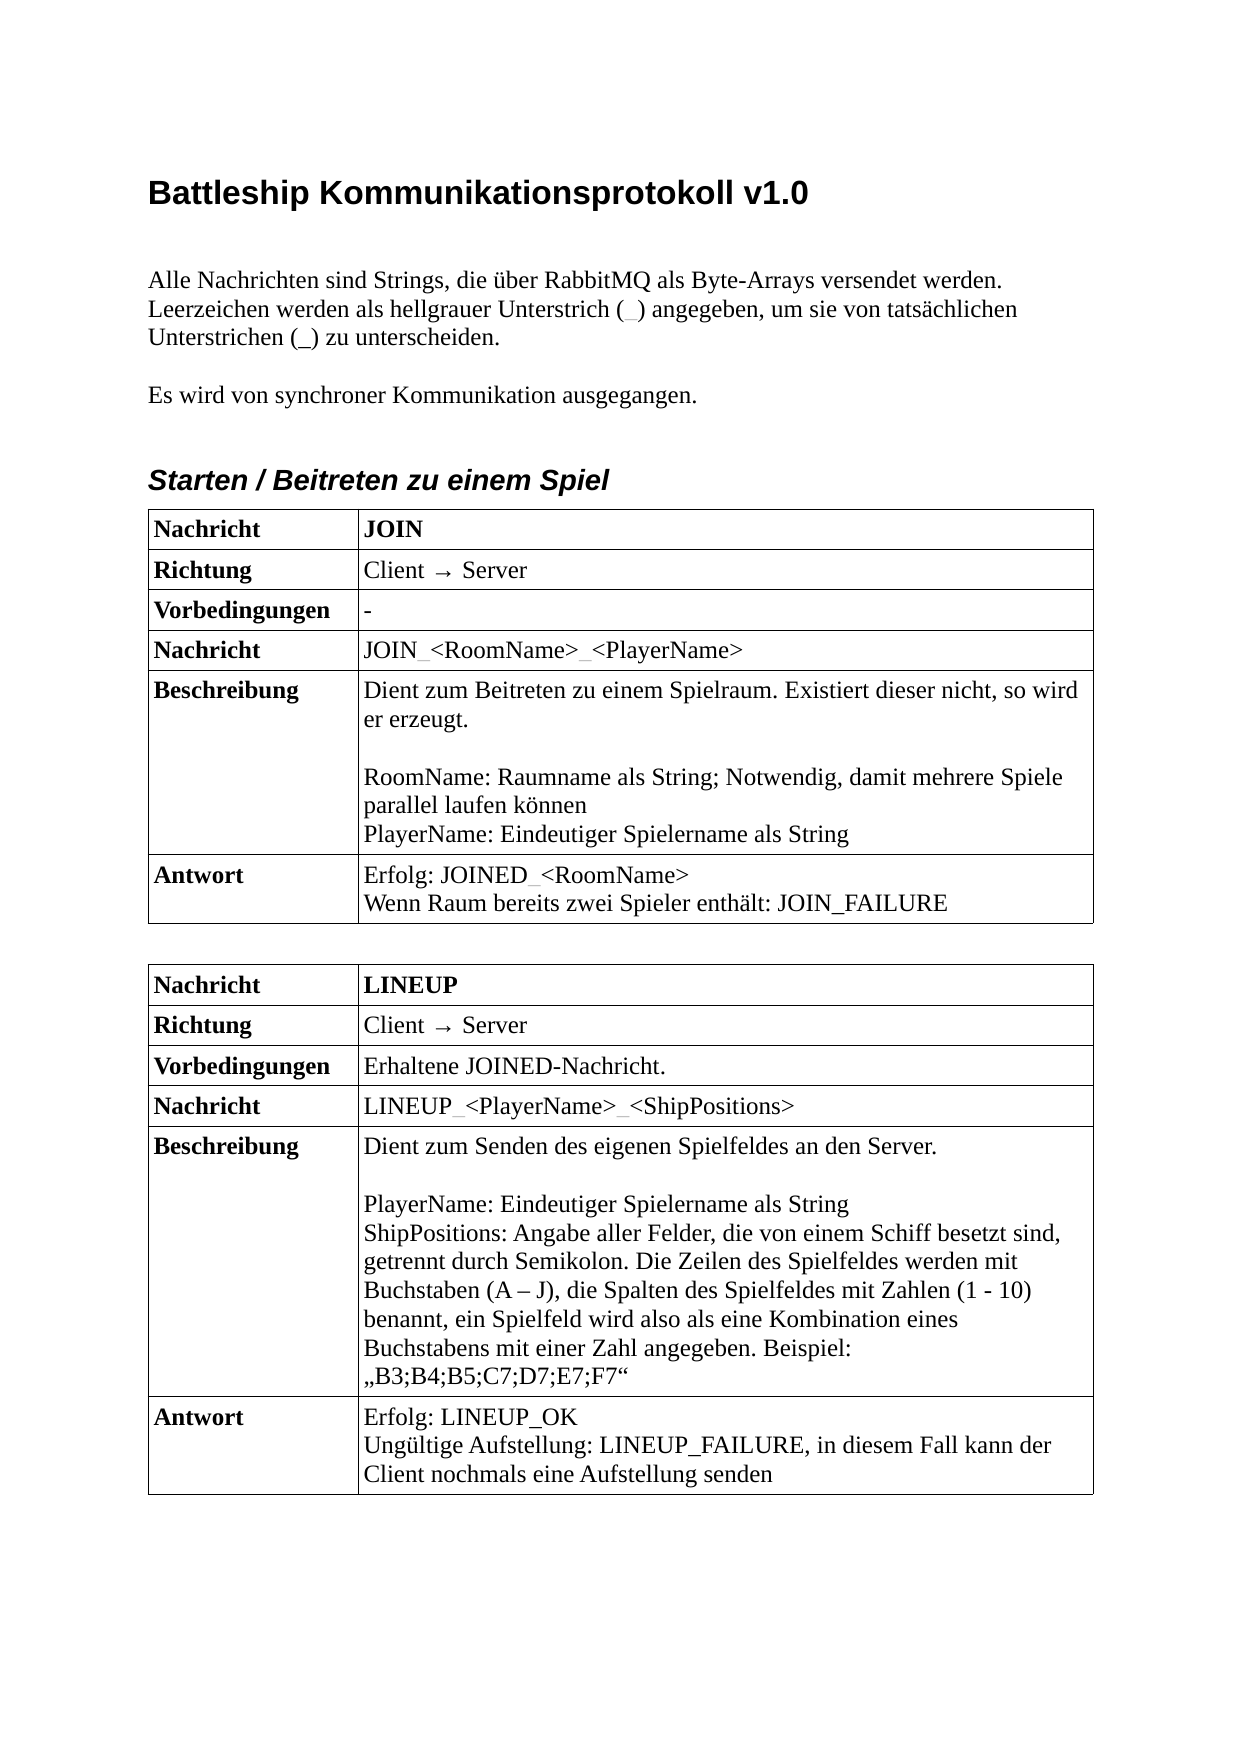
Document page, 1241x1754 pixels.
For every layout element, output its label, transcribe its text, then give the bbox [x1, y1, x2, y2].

table_cell Erfolg: JOINED_<RoomName> Wenn Raum bereits zwei Spieler enthält: JOIN_FAILURE [359, 855, 1093, 923]
table_cell Beschreibung [149, 1127, 358, 1396]
table_cell Nachricht [149, 1086, 358, 1126]
table_cell LINEUP_<PlayerName>_<ShipPositions> [359, 1086, 1093, 1126]
table_cell Dient zum Beitreten zu einem Spielraum. Existiert dieser nicht, so wird er erzeugt. RoomName: Raumname als String; Notwendig, damit mehrere Spiele parallel laufen können PlayerName: Eindeutiger Spielername als String [359, 671, 1093, 854]
table_cell Dient zum Senden des eigenen Spielfeldes an den Server. PlayerName: Eindeutiger Spielername als String ShipPositions: Angabe aller Felder, die von einem Schiff besetzt sind, getrennt durch Semikolon. Die Zeilen des Spielfeldes werden mit Buchstaben (A – J), die Spalten des Spielfeldes mit Zahlen (1 - 10) benannt, ein Spielfeld wird also als eine Kombination eines Buchstabens mit einer Zahl angegeben. Beispiel: „B3;B4;B5;C7;D7;E7;F7“ [359, 1127, 1093, 1396]
subtitle Battleship Kommunikationsprotokoll v1.0 [148, 173, 1093, 211]
table_cell - [359, 590, 1093, 629]
table_cell Beschreibung [149, 671, 358, 854]
table_cell JOIN_<RoomName>_<PlayerName> [359, 631, 1093, 670]
text Alle Nachrichten sind Strings, die über RabbitMQ als Byte-Arrays versendet werden. Leerzeichen werden als hellgrauer Unterstrich (_) angegeben, um sie von tatsächlichen Unterstrichen (_) zu unterscheiden. [148, 265, 1093, 351]
table_cell Richtung [149, 550, 358, 589]
subtitle Starten / Beitreten zu einem Spiel [148, 462, 1093, 496]
table_header JOIN [359, 510, 1093, 549]
table_cell Erhaltene JOINED-Nachricht. [359, 1046, 1093, 1085]
table_cell Antwort [149, 1397, 358, 1494]
table_header Nachricht [149, 965, 358, 1004]
table_header Nachricht [149, 510, 358, 549]
text Es wird von synchroner Kommunikation ausgegangen. [148, 380, 1093, 409]
table_cell Nachricht [149, 631, 358, 670]
table_cell Client → Server [359, 1006, 1093, 1045]
table_header LINEUP [359, 965, 1093, 1004]
table_cell Erfolg: LINEUP_OK Ungültige Aufstellung: LINEUP_FAILURE, in diesem Fall kann der Client nochmals eine Aufstellung senden [359, 1397, 1093, 1494]
table_cell Richtung [149, 1006, 358, 1045]
table_cell Vorbedingungen [149, 590, 358, 629]
table_cell Client → Server [359, 550, 1093, 589]
table_cell Vorbedingungen [149, 1046, 358, 1085]
table_cell Antwort [149, 855, 358, 923]
